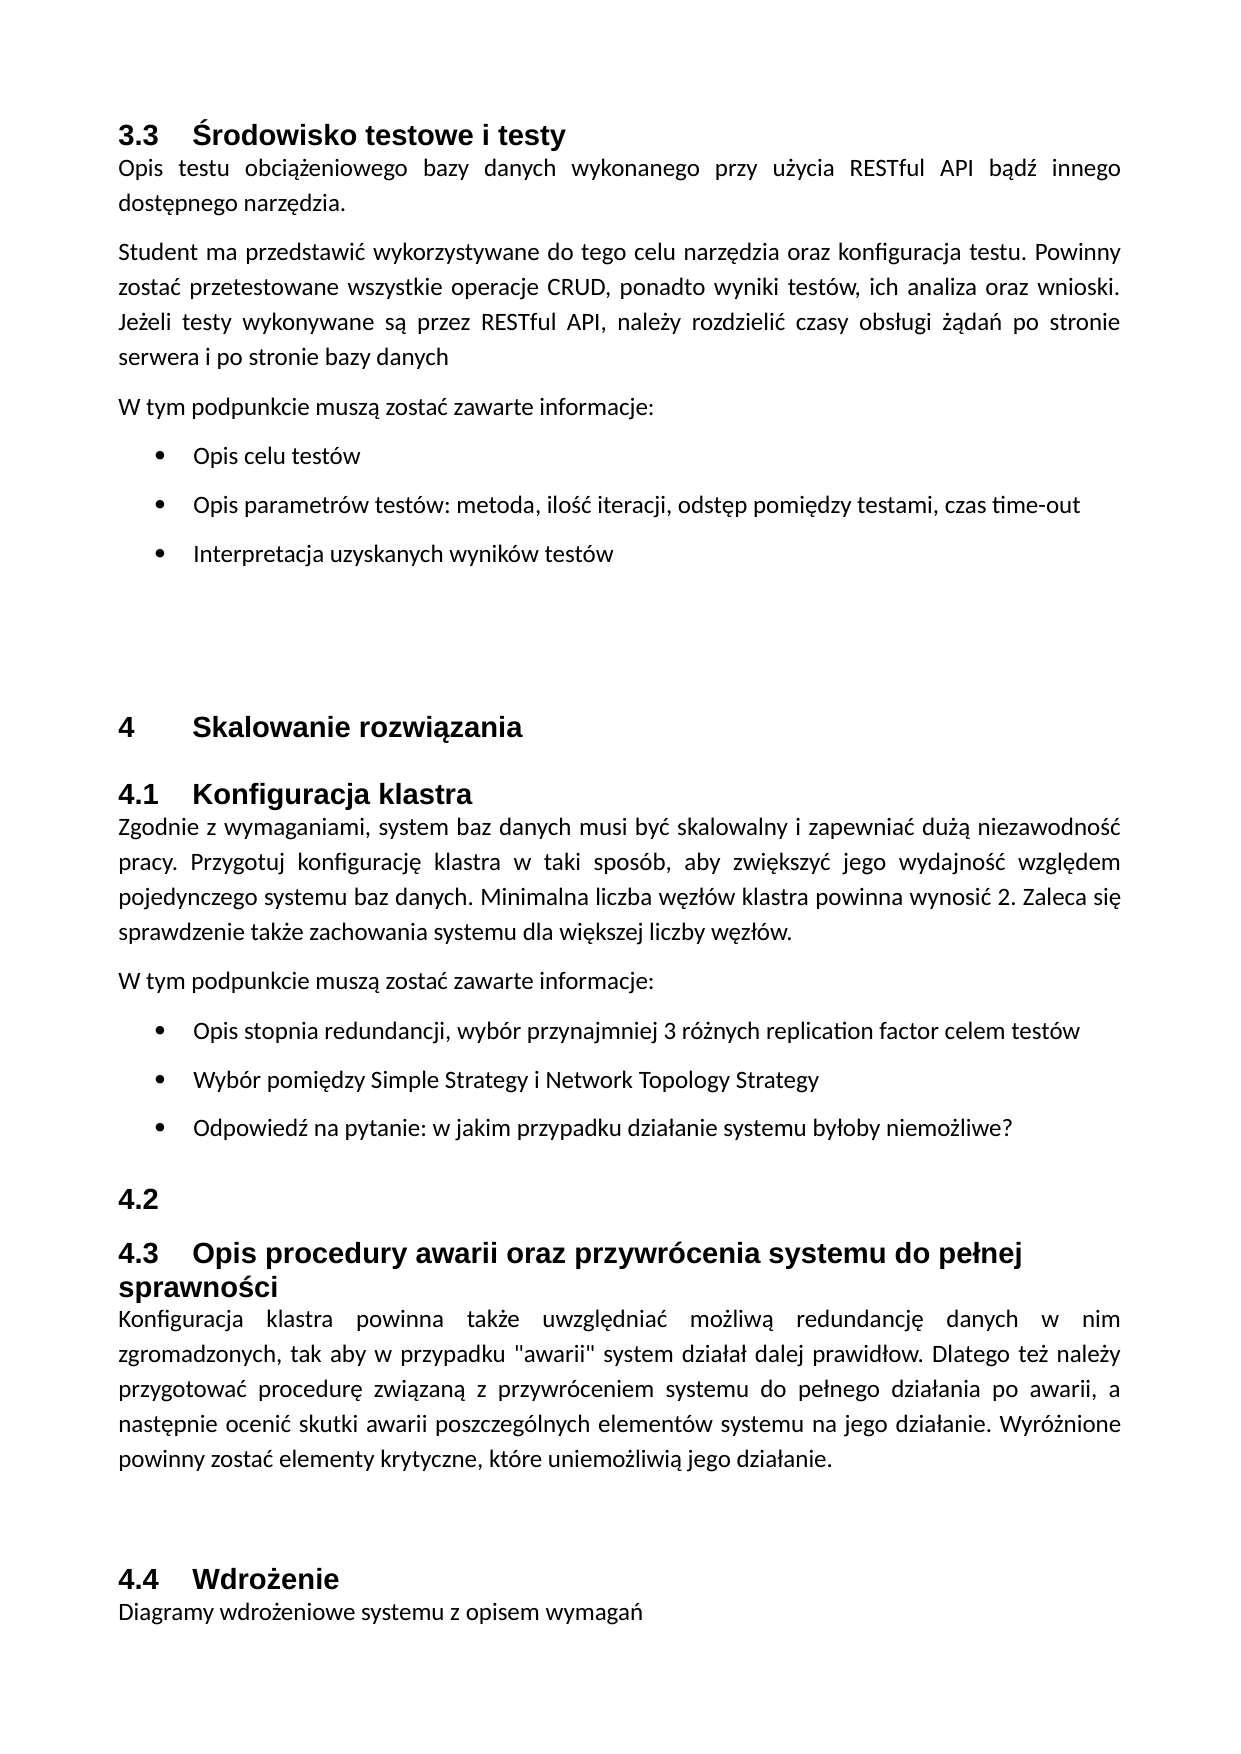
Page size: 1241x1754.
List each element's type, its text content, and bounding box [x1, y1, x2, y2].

subtitle Środowisko testowe i testy [118, 118, 1122, 152]
list Interpretacja uzyskanych wyników testów [156, 538, 1122, 568]
text Konfiguracja klastra powinna także uwzględniać możliwą redundancję danych w nim zgromadzonych, tak aby w przypadku "awarii" system działał dalej prawidłow. Dlatego też należy przygotować procedurę związaną z przywróceniem systemu do pełnego działania po awarii, a następnie ocenić skutki awarii poszczególnych elementów systemu na jego działanie. Wyróżnione powinny zostać elementy krytyczne, które uniemożliwią jego działanie. [118, 1303, 1122, 1474]
list Wybór pomiędzy Simple Strategy i Network Topology Strategy [156, 1064, 1122, 1094]
list Opis celu testów [156, 440, 1122, 471]
text Opis testu obciążeniowego bazy danych wykonanego przy użycia RESTful API bądź innego dostępnego narzędzia. [118, 152, 1122, 217]
subtitle Opis procedury awarii oraz przywrócenia systemu do pełnej sprawności [118, 1236, 1122, 1303]
text Zgodnie z wymaganiami, system baz danych musi być skalowalny i zapewniać dużą niezawodność pracy. Przygotuj konfigurację klastra w taki sposób, aby zwiększyć jego wydajność względem pojedynczego systemu baz danych. Minimalna liczba węzłów klastra powinna wynosić 2. Zaleca się sprawdzenie także zachowania systemu dla większej liczby węzłów. [118, 811, 1122, 946]
text Diagramy wdrożeniowe systemu z opisem wymagań [118, 1596, 1122, 1626]
subtitle Konfiguracja klastra [118, 777, 1122, 811]
list Opis stopnia redundancji, wybór przynajmniej 3 różnych replication factor celem testów [156, 1015, 1122, 1046]
subtitle Skalowanie rozwiązania [118, 711, 1122, 744]
list Odpowiedź na pytanie: w jakim przypadku działanie systemu byłoby niemożliwe? [156, 1112, 1122, 1143]
text W tym podpunkcie muszą zostać zawarte informacje: [118, 966, 1122, 996]
subtitle Wdrożenie [118, 1562, 1122, 1596]
list Opis parametrów testów: metoda, ilość iteracji, odstęp pomiędzy testami, czas time-out [156, 489, 1122, 519]
text Student ma przedstawić wykorzystywane do tego celu narzędzia oraz konfiguracja testu. Powinny zostać przetestowane wszystkie operacje CRUD, ponadto wyniki testów, ich analiza oraz wnioski. Jeżeli testy wykonywane są przez RESTful API, należy rozdzielić czasy obsługi żądań po stronie serwera i po stronie bazy danych [118, 236, 1122, 372]
text W tym podpunkcie muszą zostać zawarte informacje: [118, 391, 1122, 421]
